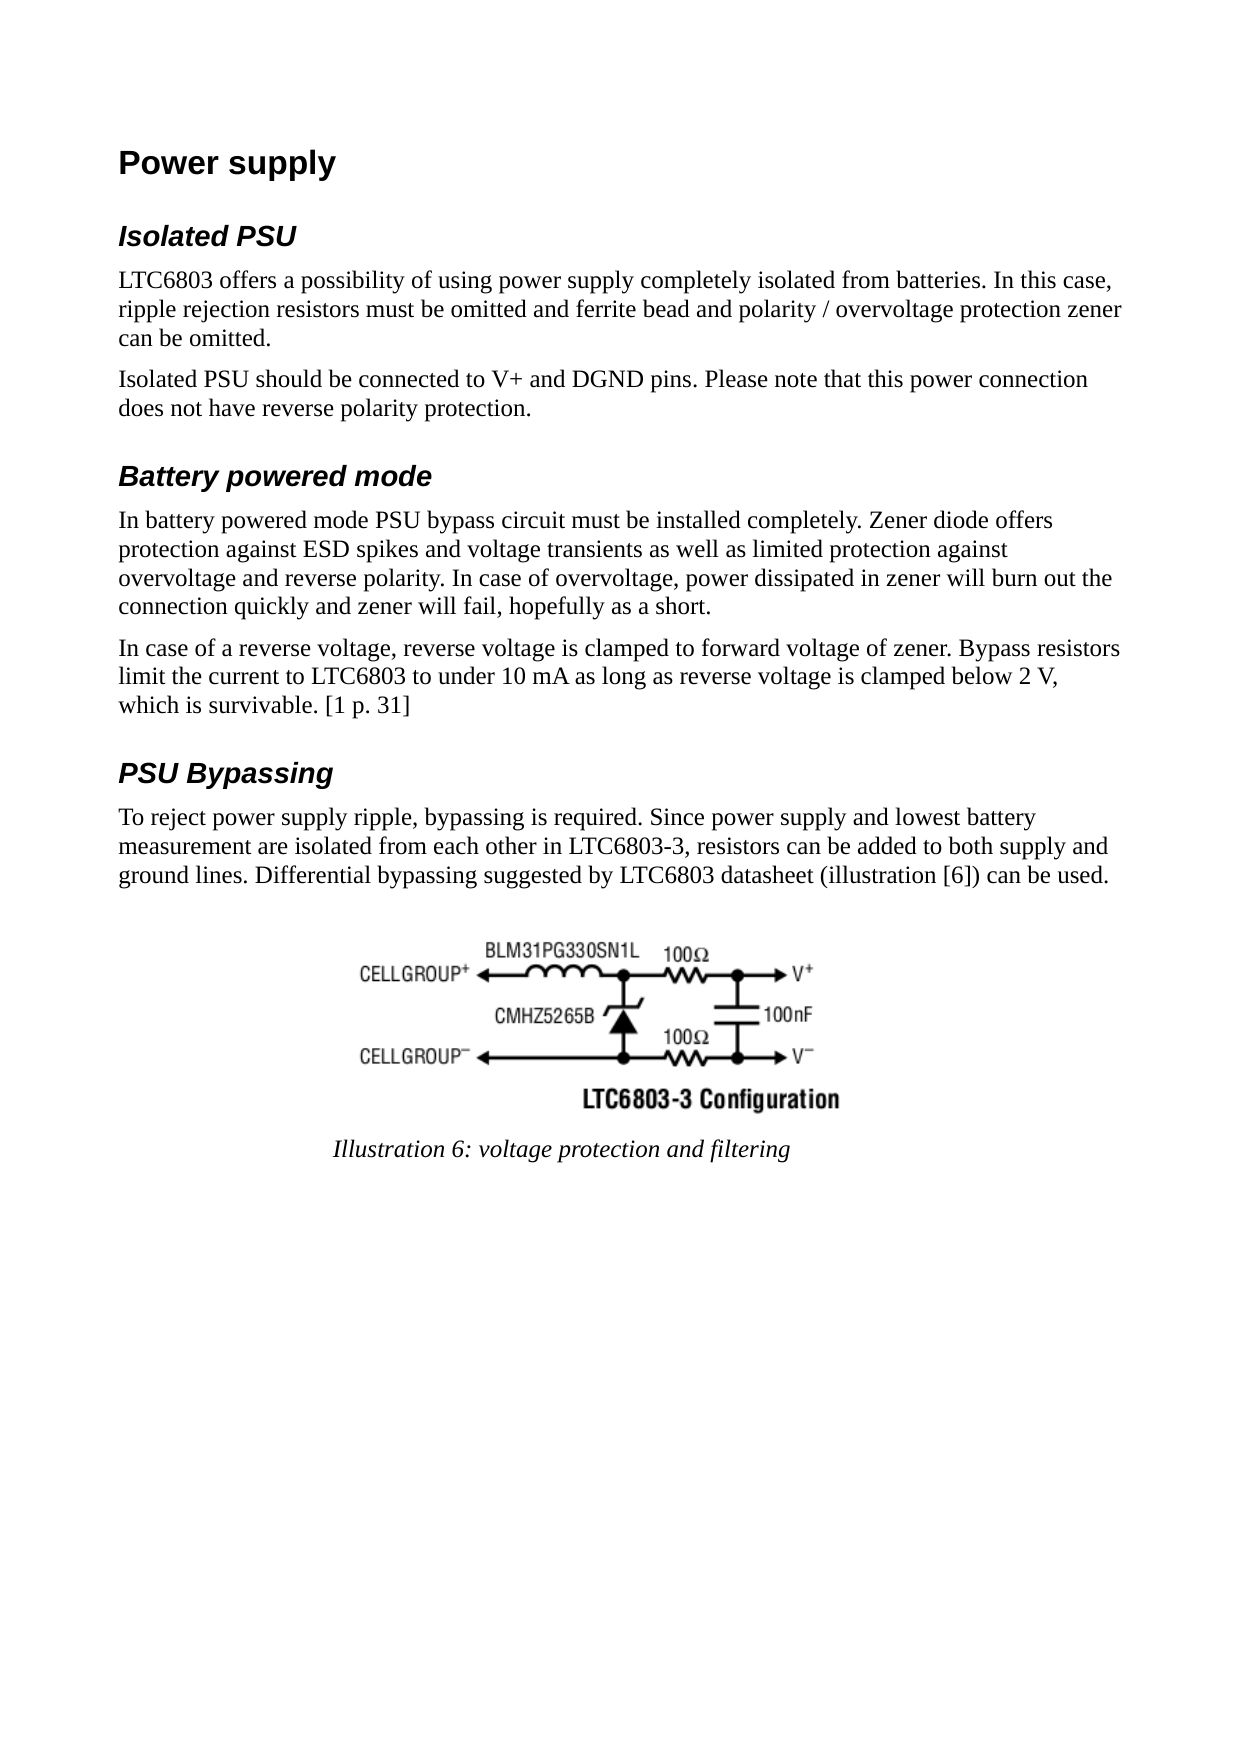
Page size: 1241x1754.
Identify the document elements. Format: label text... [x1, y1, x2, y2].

text Illustration 6: voltage protection and filtering [333, 1135, 908, 1163]
text To reject power supply ripple, bypassing is required. Since power supply and lowest battery measurement are isolated from each other in LTC6803-3, resistors can be added to both supply and ground lines. Differential bypassing suggested by LTC6803 datasheet (illustration [6]) can be used. [118, 802, 1122, 889]
text LTC6803 offers a possibility of using power supply completely isolated from batteries. In this case, ripple rejection resistors must be omitted and ferrite bead and polarity / overvoltage protection zener can be omitted. [118, 265, 1122, 352]
subtitle Isolated PSU [118, 219, 1122, 253]
text Isolated PSU should be connected to V+ and DGND pins. Please note that this power connection does not have reverse polarity protection. [118, 364, 1122, 422]
subtitle Power supply [118, 143, 1122, 182]
subtitle Battery powered mode [118, 459, 1122, 493]
text In battery powered mode PSU bypass circuit must be installed completely. Zener diode offers protection against ESD spikes and voltage transients as well as limited protection against overvoltage and reverse polarity. In case of overvoltage, power dissipated in zener will burn out the connection quickly and zener will fail, hopefully as a short. [118, 505, 1122, 620]
picture [332, 913, 908, 1135]
subtitle PSU Bypassing [118, 756, 1122, 790]
text In case of a reverse voltage, reverse voltage is clamped to forward voltage of zener. Bypass resistors limit the current to LTC6803 to under 10 mA as long as reverse voltage is clamped below 2 V, which is survivable. [1 p. 31] [118, 633, 1122, 719]
